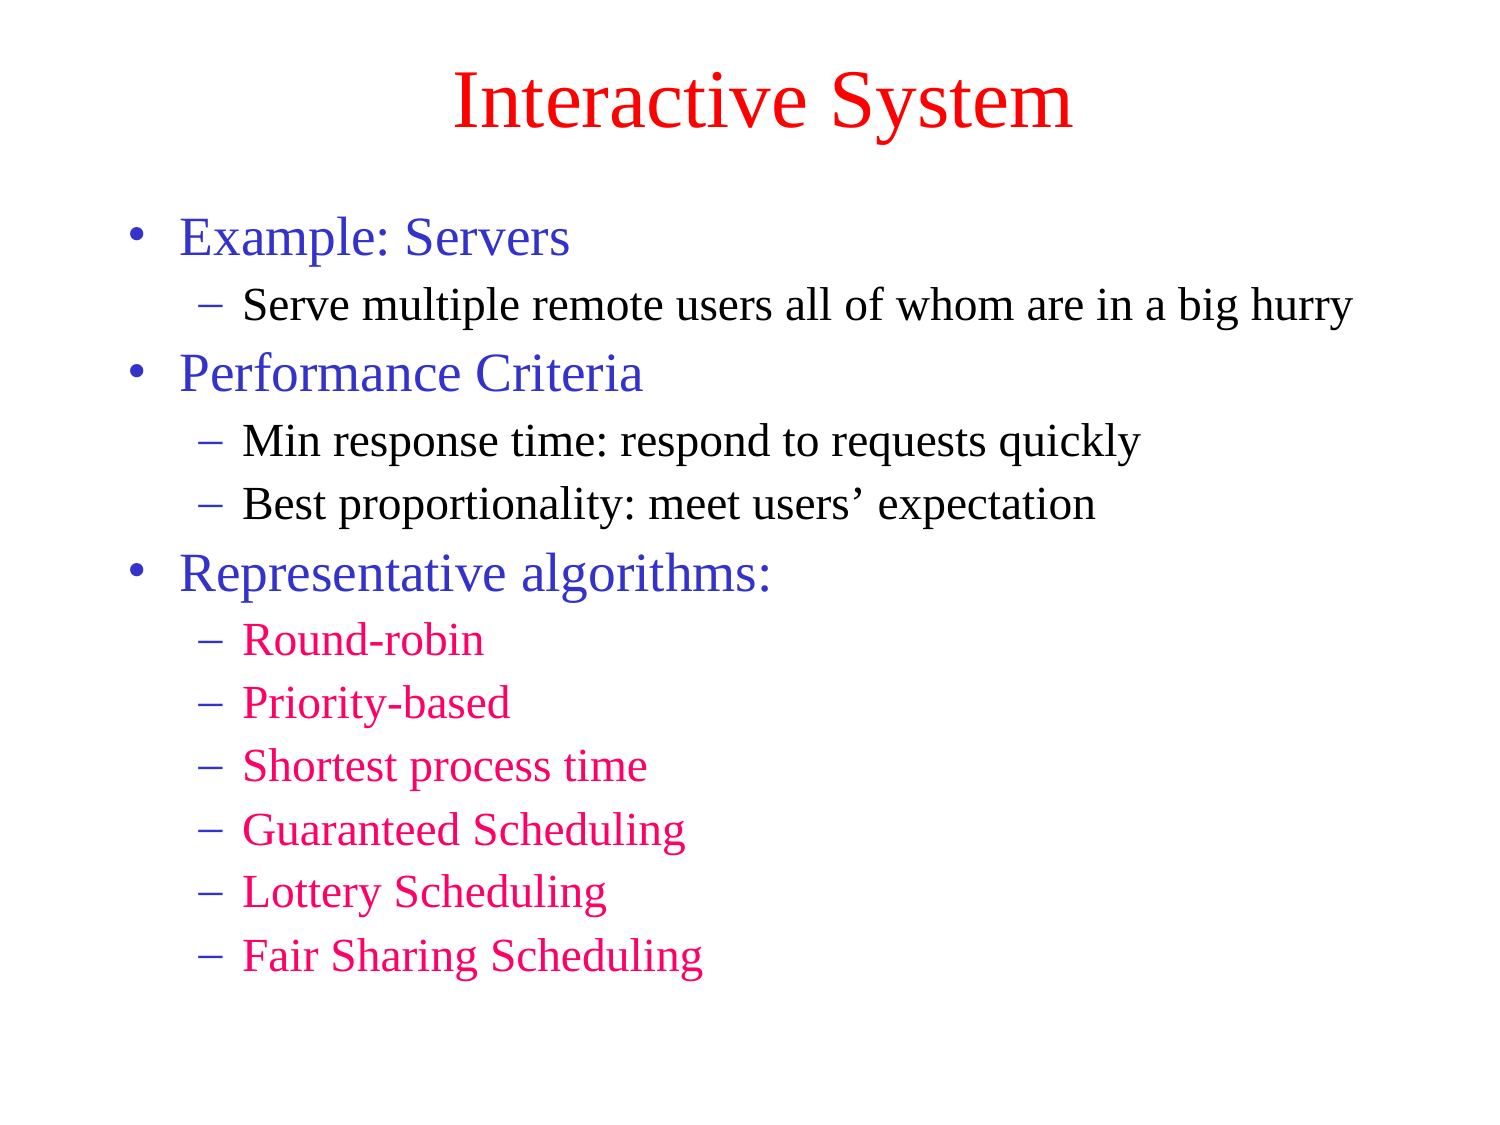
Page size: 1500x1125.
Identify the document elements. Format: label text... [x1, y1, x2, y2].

text_box Interactive System [126, 0, 1402, 188]
text_box Example: Servers Serve multiple remote users all of whom are in a big hurry Performance Criteria Min response time: respond to requests quickly Best proportionality: meet users’ expectation Representative algorithms: Round-robin Priority-based Shortest process time Guaranteed Scheduling Lottery Scheduling Fair Sharing Scheduling [112, 200, 1388, 1001]
